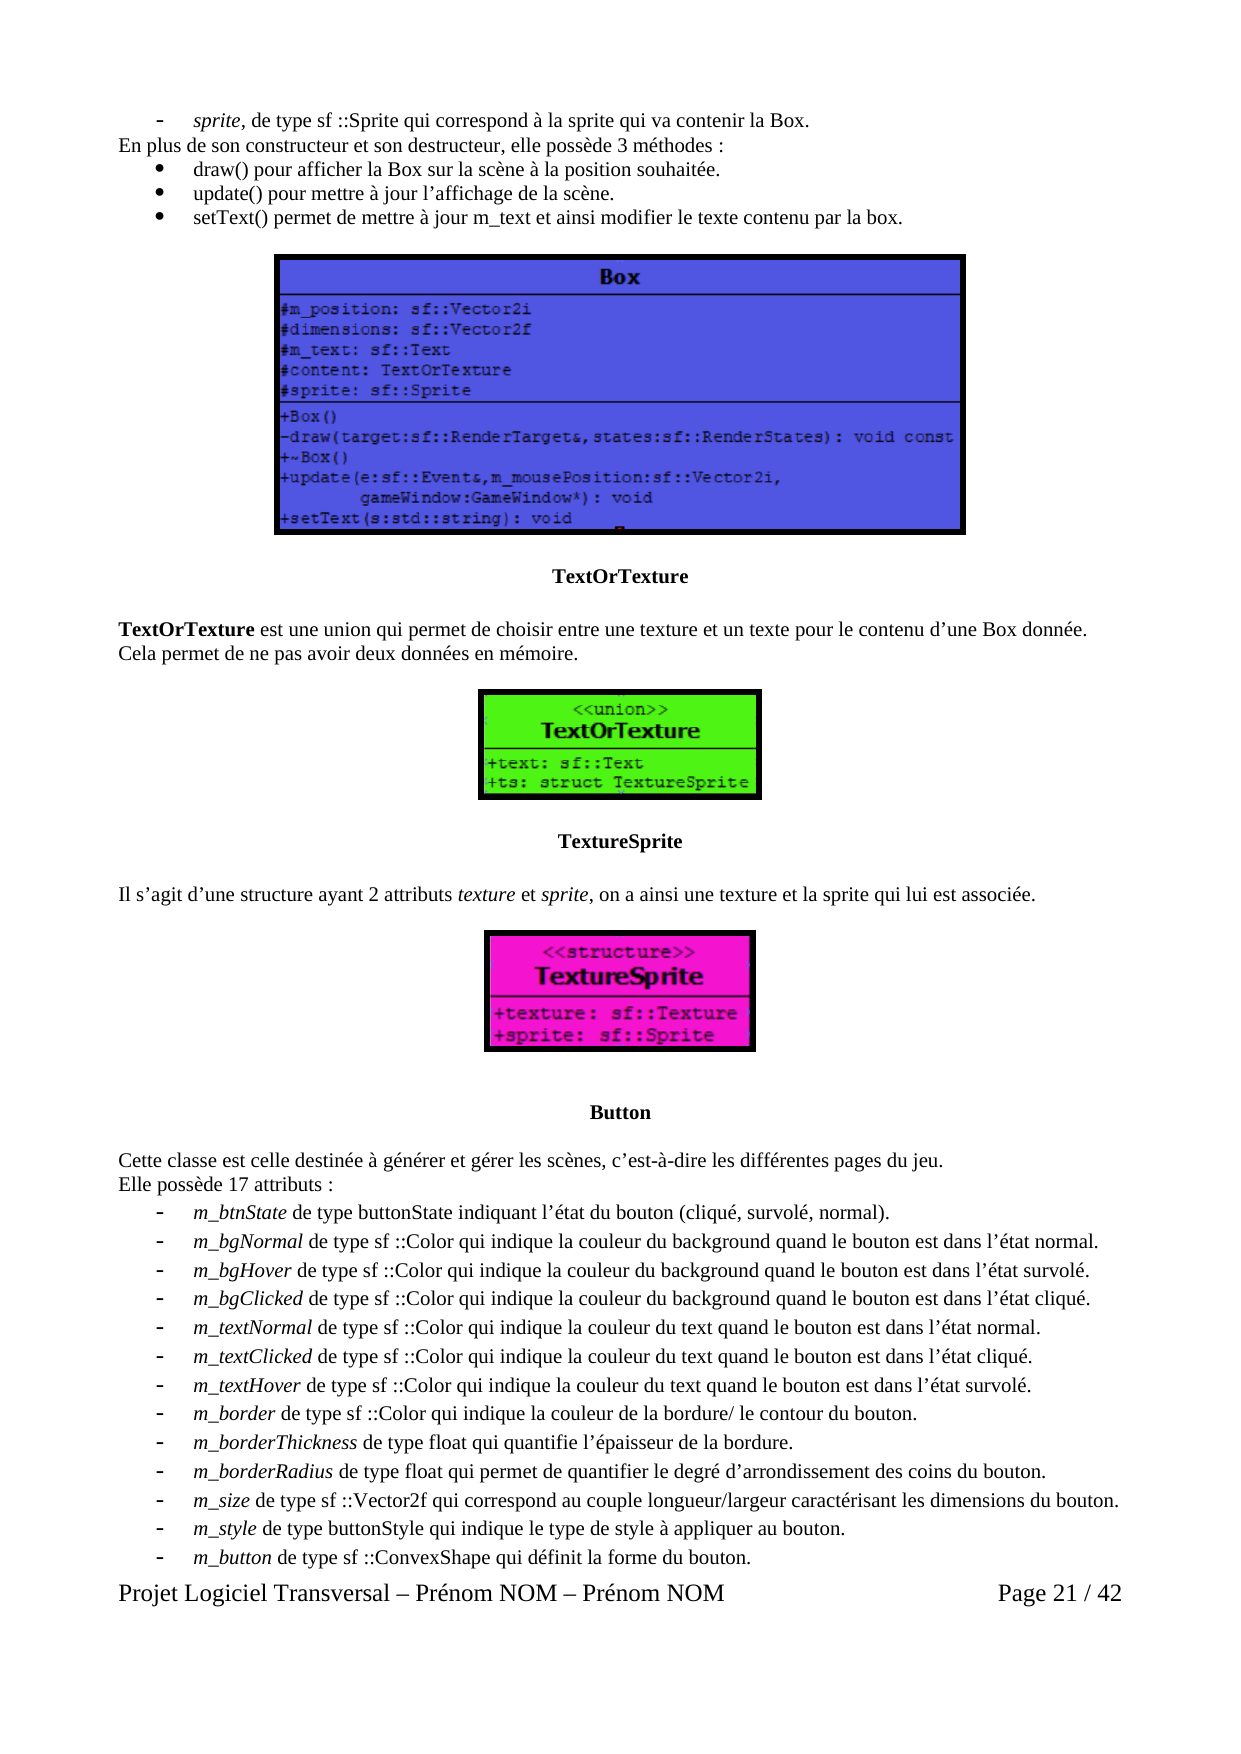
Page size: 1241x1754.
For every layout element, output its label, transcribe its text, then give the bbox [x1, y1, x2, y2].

list m_border de type sf ::Color qui indique la couleur de la bordure/ le contour du bouton. [156, 1397, 1122, 1426]
list m_size de type sf ::Vector2f qui correspond au couple longueur/largeur caractérisant les dimensions du bouton. [156, 1484, 1122, 1512]
list m_textClicked de type sf ::Color qui indique la couleur du text quand le bouton est dans l’état cliqué. [156, 1340, 1122, 1369]
list m_btnState de type buttonState indiquant l’état du bouton (cliqué, survolé, normal). [156, 1196, 1122, 1225]
text Il s’agit d’une structure ayant 2 attributs texture et sprite, on a ainsi une texture et la sprite qui lui est associée. [118, 882, 1122, 906]
list update() pour mettre à jour l’affichage de la scène. [156, 181, 1122, 205]
text Button [118, 1100, 1122, 1124]
list setText() permet de mettre à jour m_text et ainsi modifier le texte contenu par la box. [156, 205, 1122, 230]
list m_bgClicked de type sf ::Color qui indique la couleur du background quand le bouton est dans l’état cliqué. [156, 1282, 1122, 1311]
list m_borderRadius de type float qui permet de quantifier le degré d’arrondissement des coins du bouton. [156, 1455, 1122, 1484]
list m_textNormal de type sf ::Color qui indique la couleur du text quand le bouton est dans l’état normal. [156, 1311, 1122, 1340]
text Cette classe est celle destinée à générer et gérer les scènes, c’est-à-dire les différentes pages du jeu. [118, 1148, 1122, 1172]
list draw() pour afficher la Box sur la scène à la position souhaitée. [156, 157, 1122, 181]
list m_textHover de type sf ::Color qui indique la couleur du text quand le bouton est dans l’état survolé. [156, 1369, 1122, 1397]
text TextureSprite [118, 829, 1122, 853]
list m_bgHover de type sf ::Color qui indique la couleur du background quand le bouton est dans l’état survolé. [156, 1254, 1122, 1282]
list sprite, de type sf ::Sprite qui correspond à la sprite qui va contenir la Box. [156, 104, 1122, 132]
text Elle possède 17 attributs : [118, 1172, 1122, 1196]
text TextOrTexture est une union qui permet de choisir entre une texture et un texte pour le contenu d’une Box donnée. Cela permet de ne pas avoir deux données en mémoire. [118, 617, 1122, 665]
list m_button de type sf ::ConvexShape qui définit la forme du bouton. [156, 1541, 1122, 1570]
list m_style de type buttonStyle qui indique le type de style à appliquer au bouton. [156, 1512, 1122, 1541]
list m_borderThickness de type float qui quantifie l’épaisseur de la bordure. [156, 1426, 1122, 1455]
text En plus de son constructeur et son destructeur, elle possède 3 méthodes : [118, 132, 1122, 157]
text TextOrTexture [118, 564, 1122, 588]
list m_bgNormal de type sf ::Color qui indique la couleur du background quand le bouton est dans l’état normal. [156, 1225, 1122, 1254]
